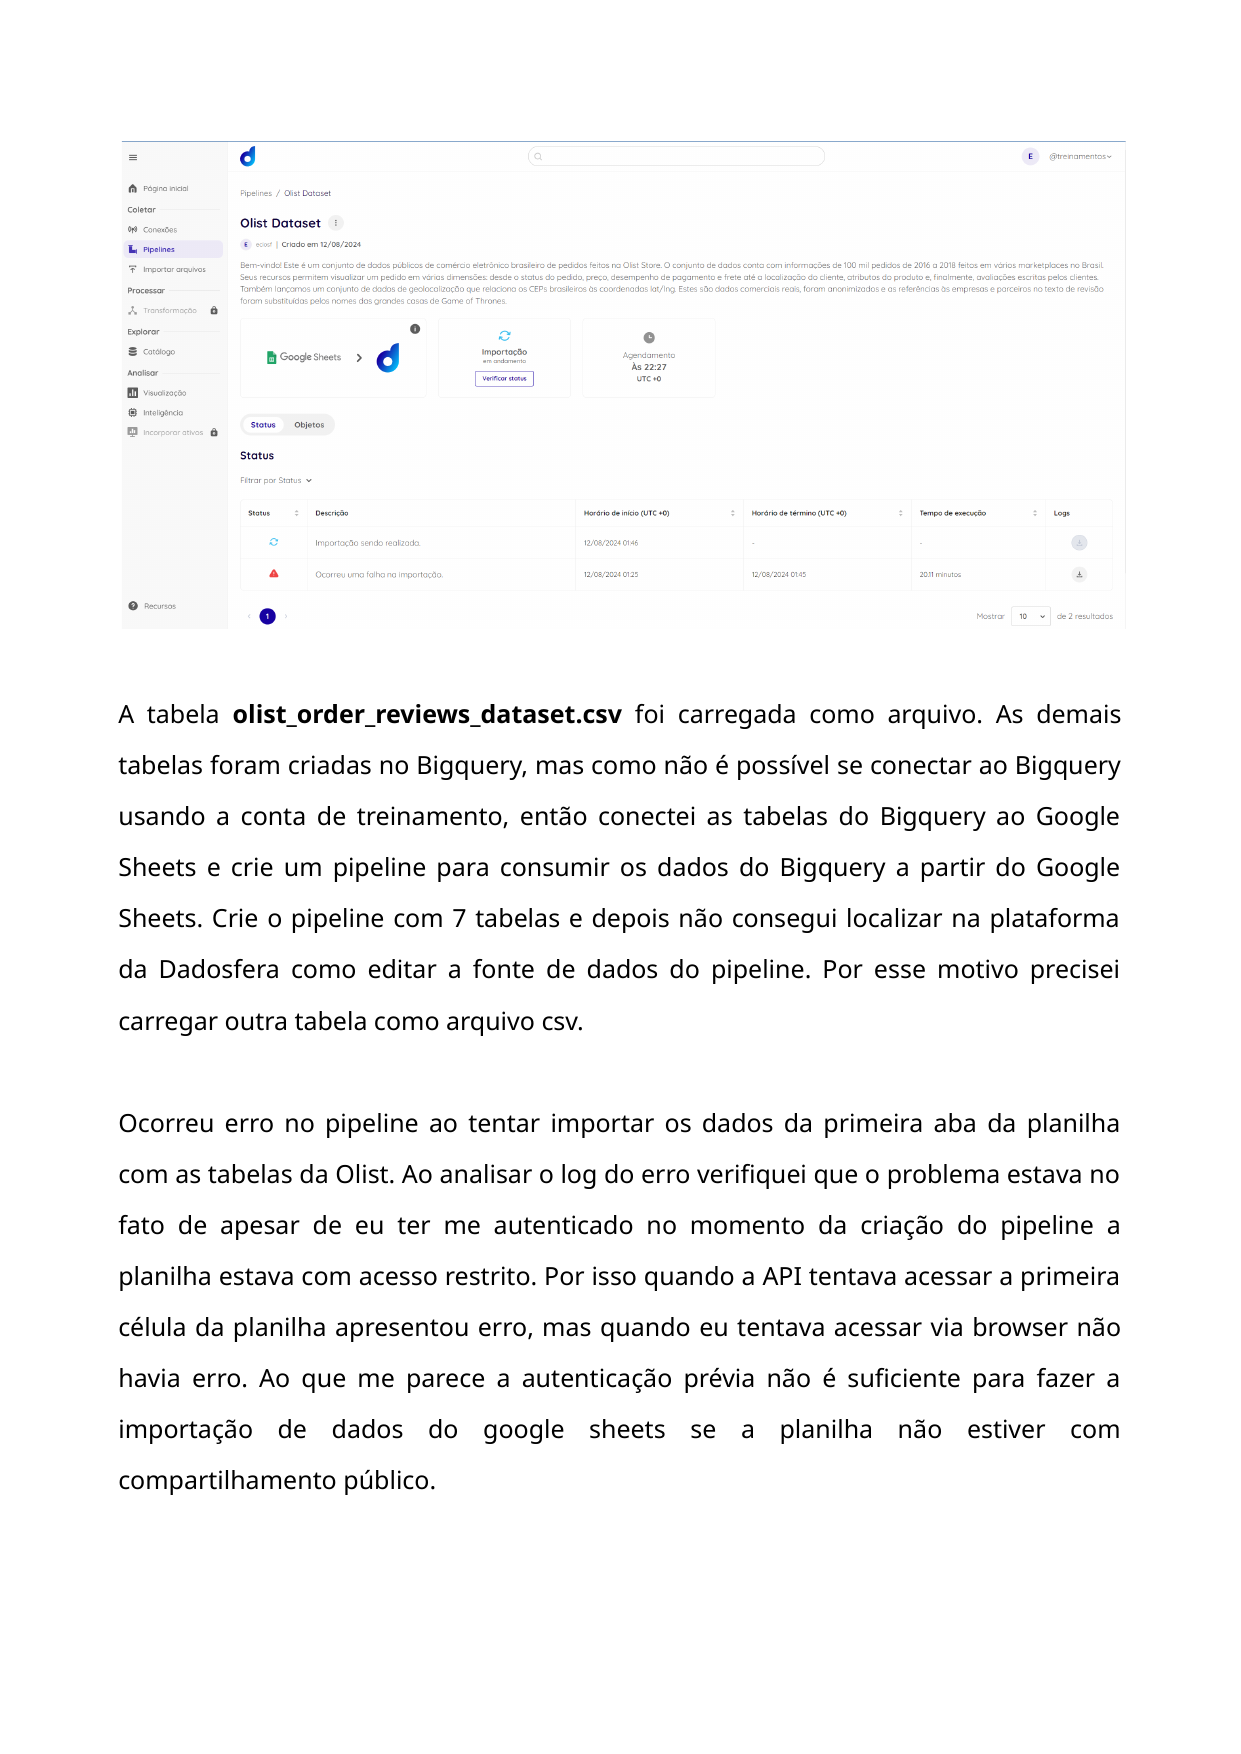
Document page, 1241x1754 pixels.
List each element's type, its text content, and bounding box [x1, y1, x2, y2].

text A tabela olist_order_reviews_dataset.csv foi carregada como arquivo. As demais tabelas foram criadas no Bigquery, mas como não é possível se conectar ao Bigquery usando a conta de treinamento, então conectei as tabelas do Bigquery ao Google Sheets e crie um pipeline para consumir os dados do Bigquery a partir do Google Sheets. Crie o pipeline com 7 tabelas e depois não consegui localizar na plataforma da Dadosfera como editar a fonte de dados do pipeline. Por esse motivo precisei carregar outra tabela como arquivo csv. [118, 118, 1122, 1037]
picture [121, 141, 1126, 629]
text Ocorreu erro no pipeline ao tentar importar os dados da primeira aba da planilha com as tabelas da Olist. Ao analisar o log do erro verifiquei que o problema estava no fato de apesar de eu ter me autenticado no momento da criação do pipeline a planilha estava com acesso restrito. Por isso quando a API tentava acessar a primeira célula da planilha apresentou erro, mas quando eu tentava acessar via browser não havia erro. Ao que me parece a autenticação prévia não é suficiente para fazer a importação de dados do google sheets se a planilha não estiver com compartilhamento público. [118, 1054, 1122, 1497]
